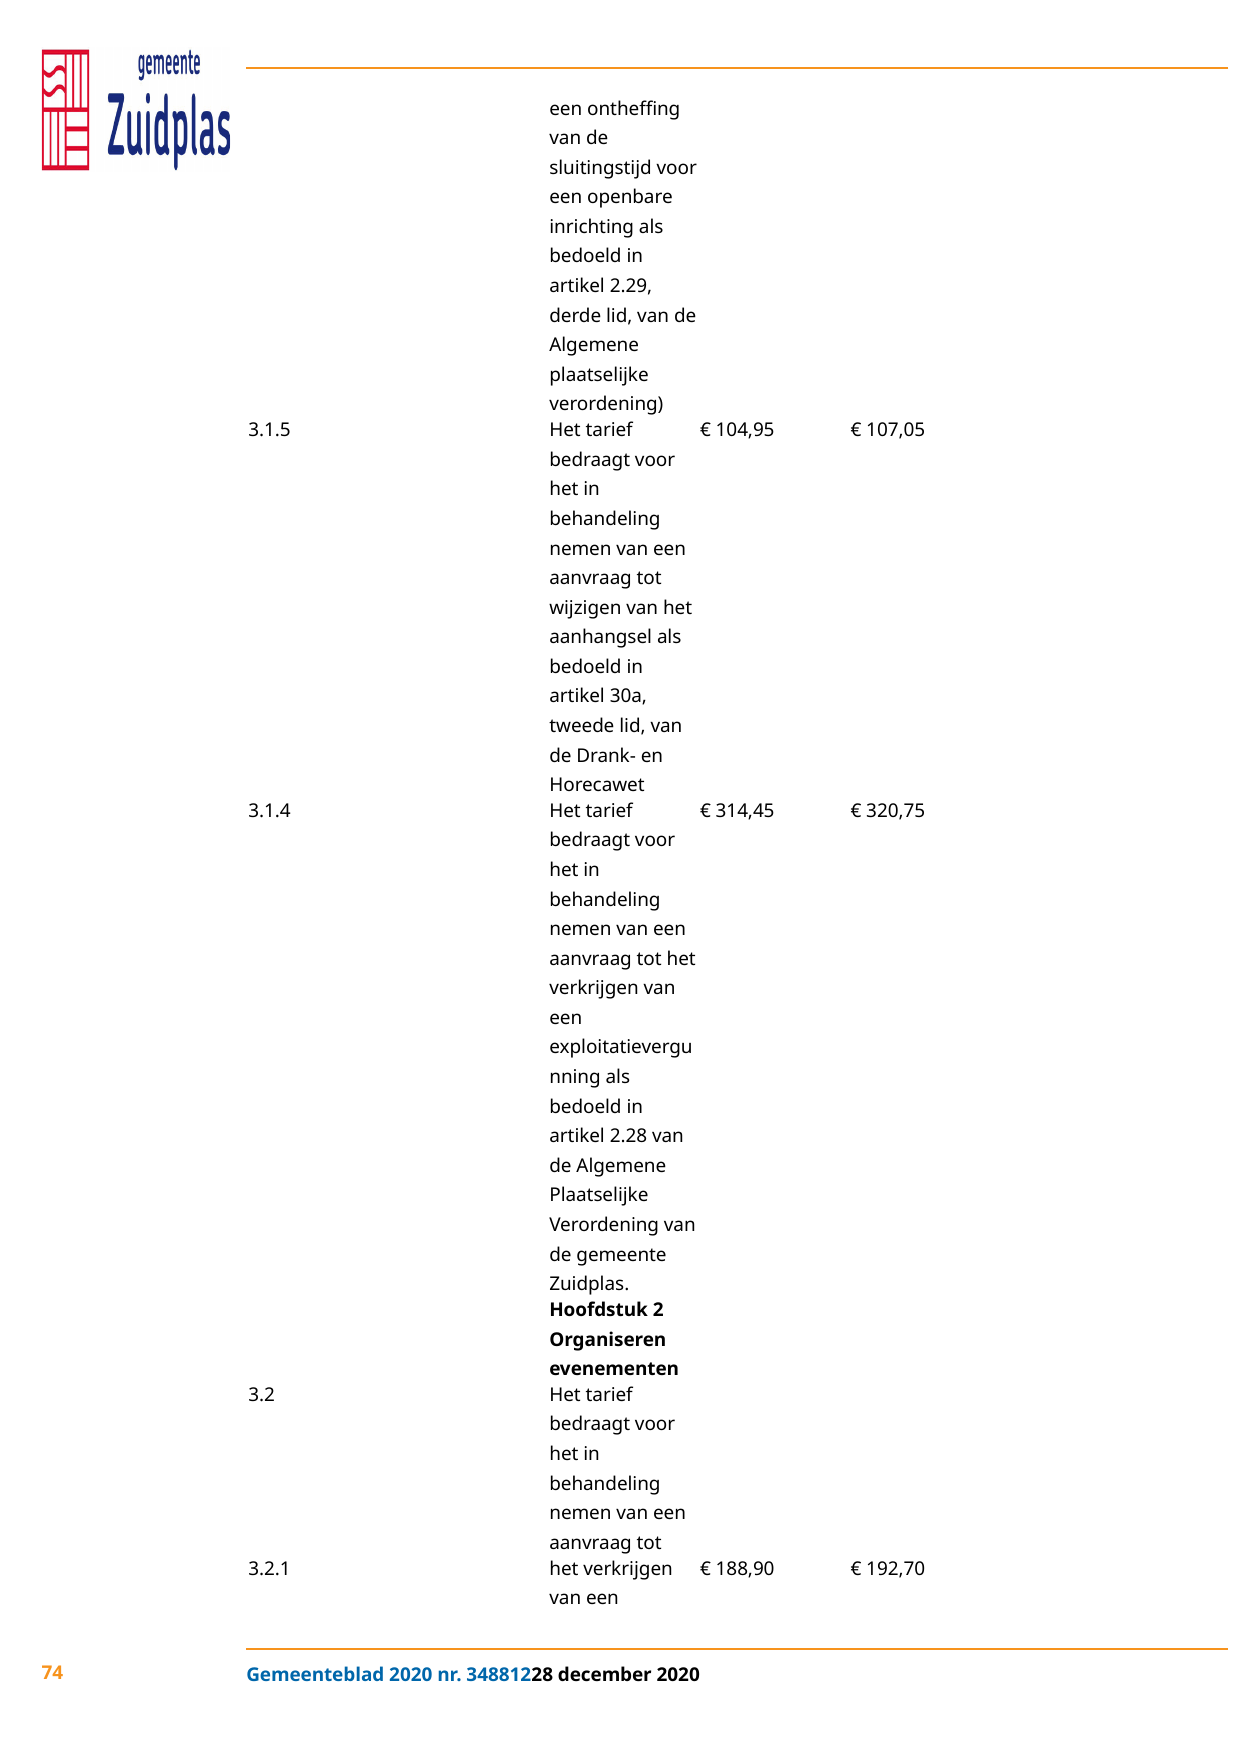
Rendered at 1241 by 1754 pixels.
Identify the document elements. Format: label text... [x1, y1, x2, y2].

table_cell € 104,95 [700, 416, 850, 797]
table_cell € 320,75 [850, 797, 1001, 1296]
table_cell 3.1.5 [248, 416, 549, 797]
table_cell [850, 1296, 1001, 1381]
table_cell Het tarief bedraagt voor het in behandeling nemen van een aanvraag tot wijzigen van het aanhangsel als bedoeld in artikel 30a, tweede lid, van de Drank- en Horecawet [549, 416, 700, 797]
table_cell [248, 95, 549, 416]
table_cell [850, 1381, 1001, 1555]
table_cell [248, 1296, 398, 1381]
picture [41, 47, 231, 172]
table_cell € 192,70 [850, 1555, 1001, 1610]
table_cell 3.2 [248, 1381, 549, 1555]
table_cell Het tarief bedraagt voor het in behandeling nemen van een aanvraag tot het verkrijgen van een exploitatievergunning als bedoeld in artikel 2.28 van de Algemene Plaatselijke Verordening van de gemeente Zuidplas. [549, 797, 700, 1296]
table_cell [850, 95, 1001, 416]
table_cell [700, 1296, 850, 1381]
table_cell 3.1.4 [248, 797, 549, 1296]
table_cell [700, 1381, 850, 1555]
table_cell € 107,05 [850, 416, 1001, 797]
table_cell Hoofdstuk 2 Organiseren evenementen [549, 1296, 700, 1381]
table_cell [399, 1296, 549, 1381]
table_cell het verkrijgen van een [549, 1555, 700, 1610]
table_cell Het tarief bedraagt voor het in behandeling nemen van een aanvraag tot [549, 1381, 700, 1555]
table_cell € 314,45 [700, 797, 850, 1296]
table_cell € 188,90 [700, 1555, 850, 1610]
table_cell 3.2.1 [248, 1555, 549, 1610]
table_cell een ontheffing van de sluitingstijd voor een openbare inrichting als bedoeld in artikel 2.29, derde lid, van de Algemene plaatselijke verordening) [549, 95, 700, 416]
table_cell [700, 95, 850, 416]
